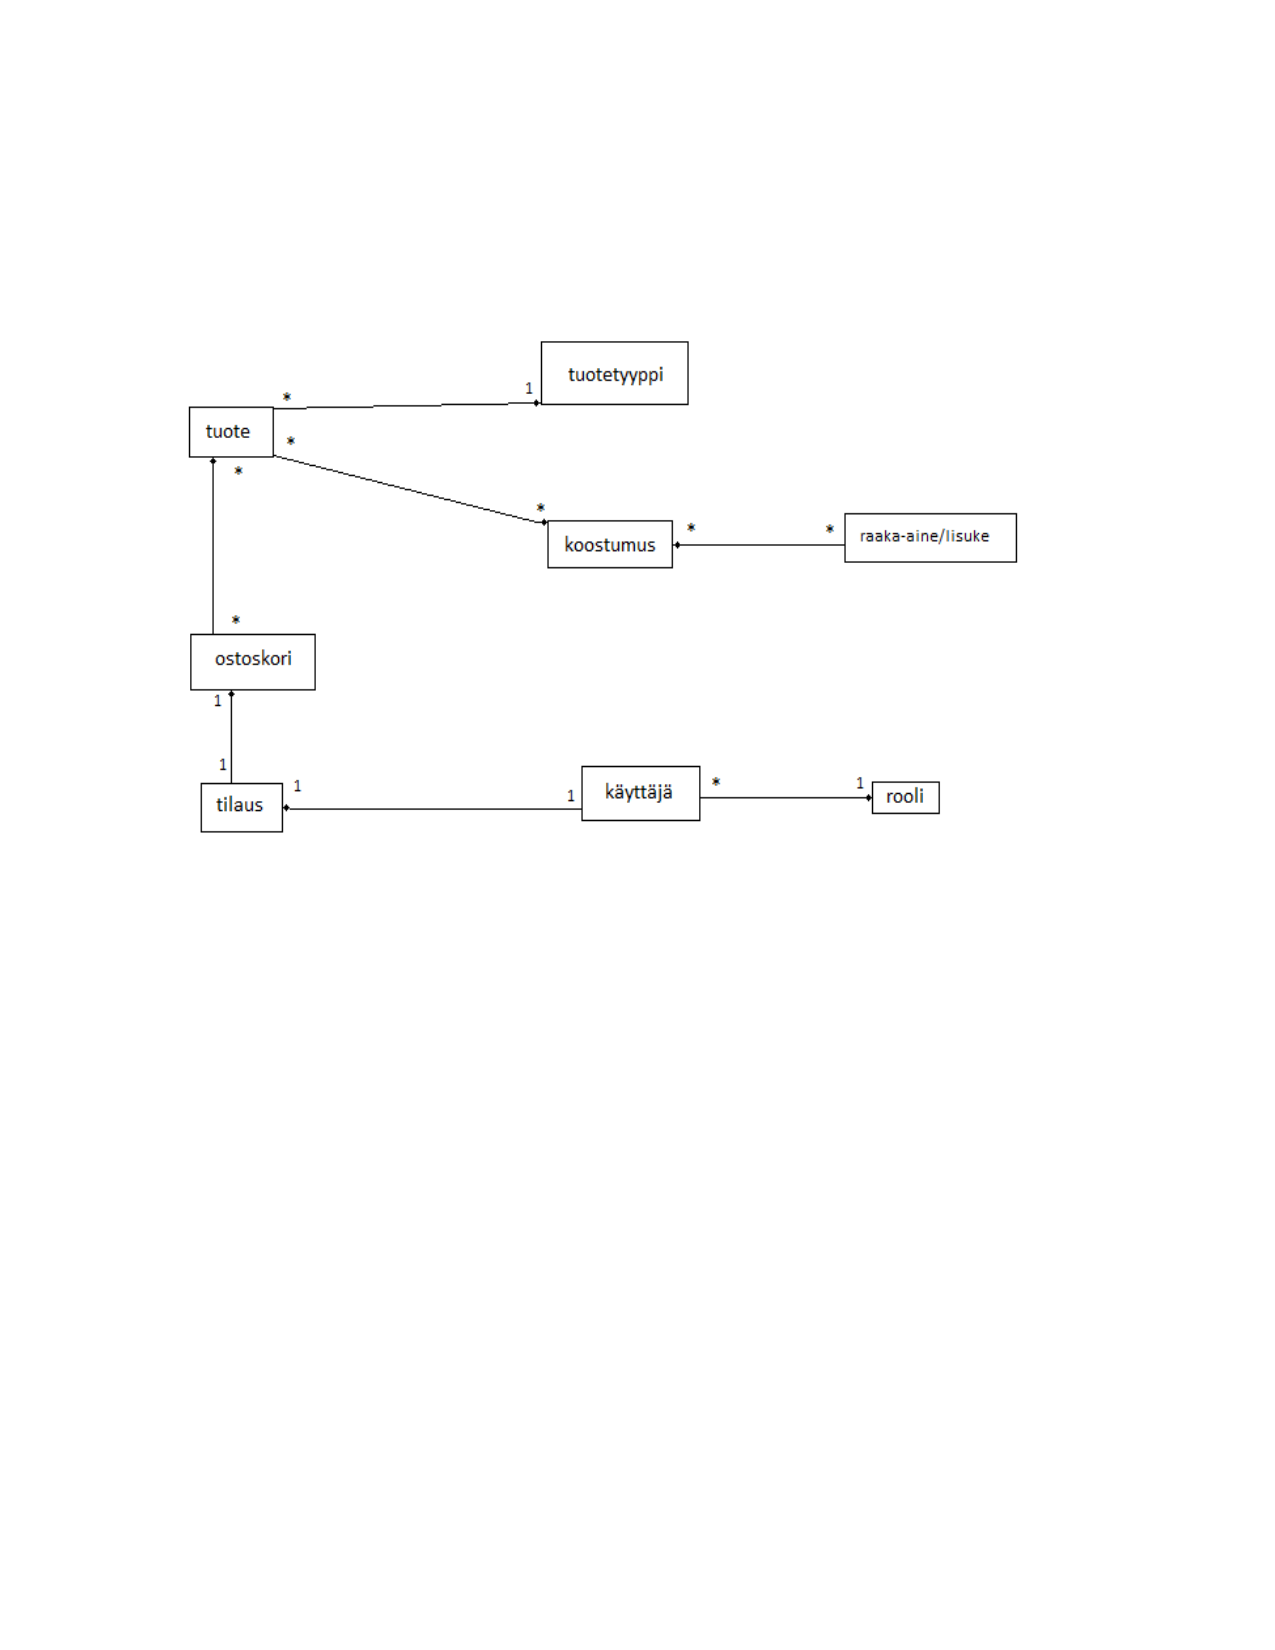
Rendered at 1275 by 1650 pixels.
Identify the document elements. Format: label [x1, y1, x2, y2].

picture [138, 296, 1275, 1148]
